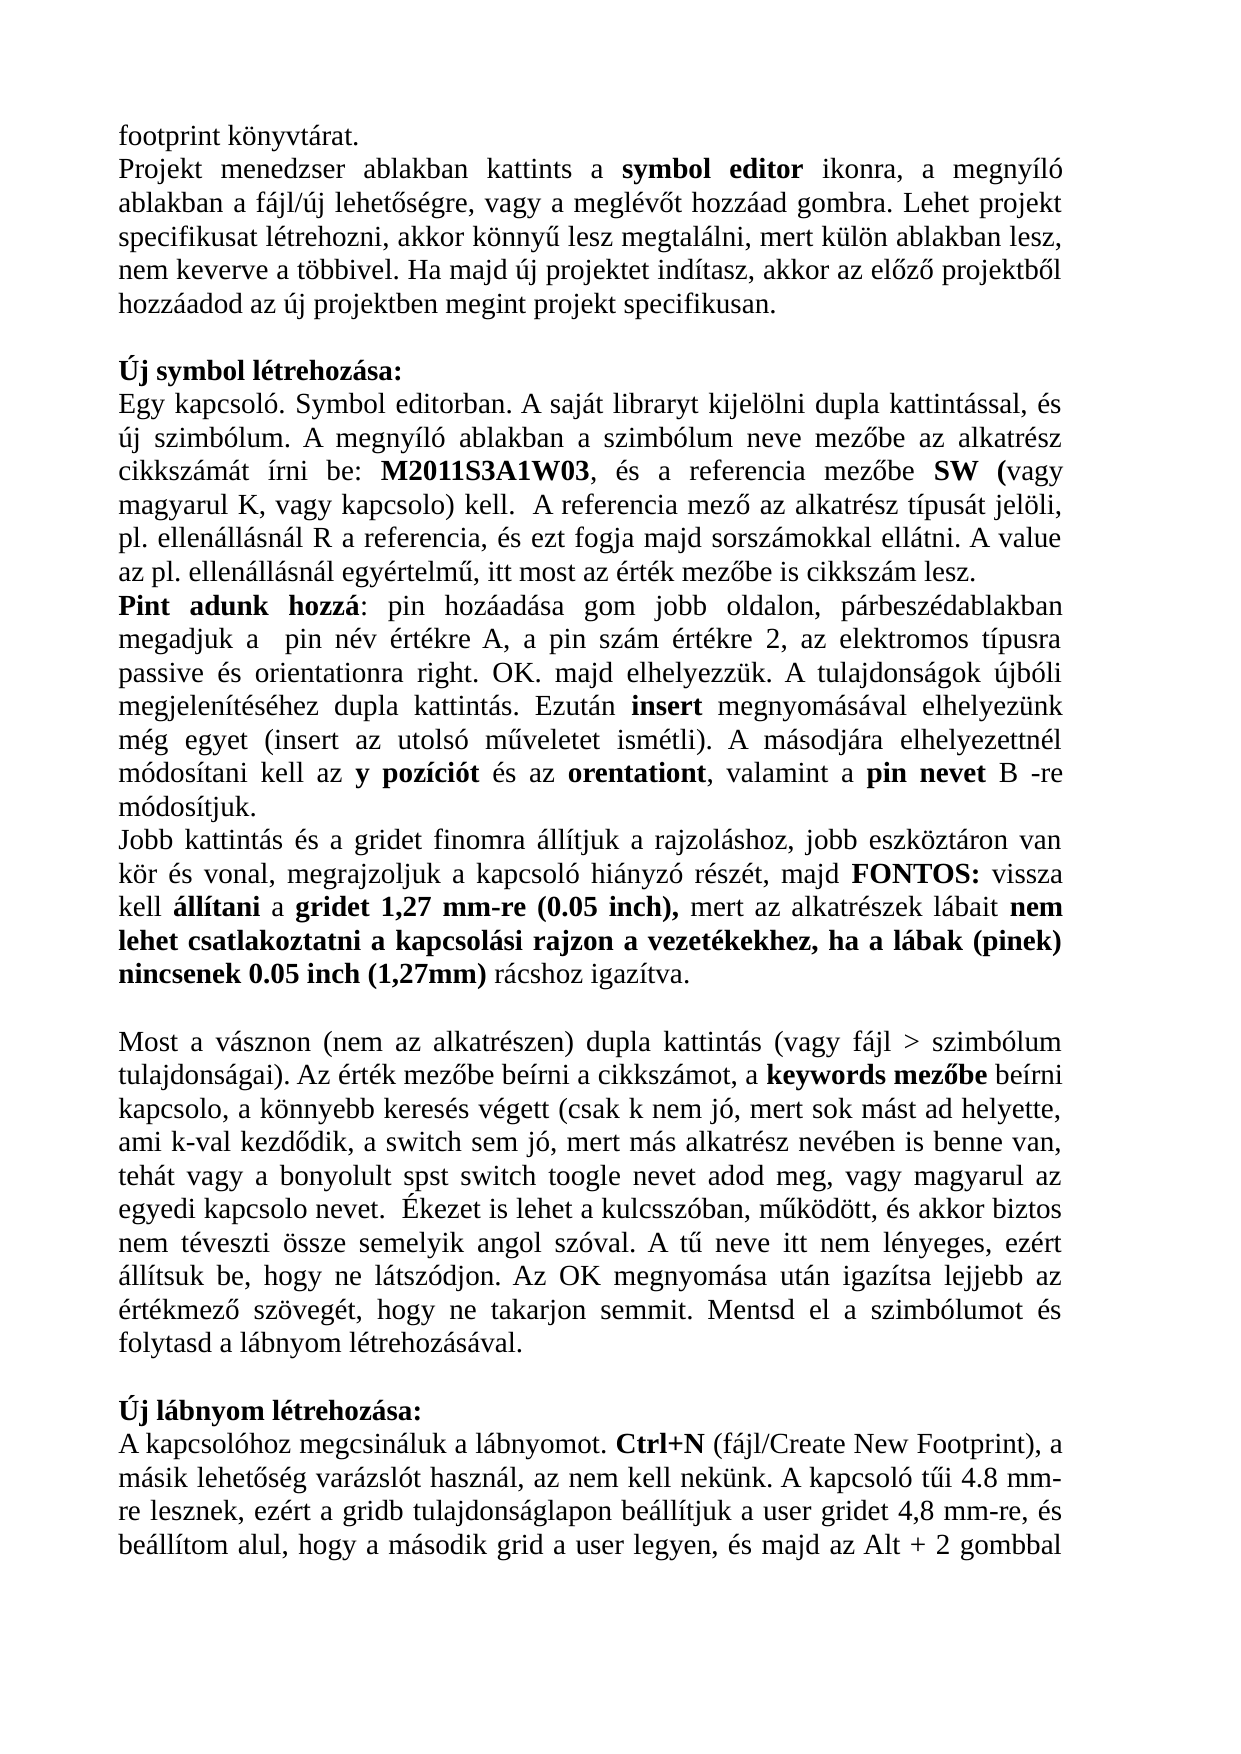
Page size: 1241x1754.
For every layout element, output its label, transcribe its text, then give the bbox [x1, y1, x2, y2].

text Új symbol létrehozása: [118, 353, 1063, 386]
text A kapcsolóhoz megcsináluk a lábnyomot. Ctrl+N (fájl/Create New Footprint), a másik lehetőség varázslót használ, az nem kell nekünk. A kapcsoló tűi 4.8 mm-re lesznek, ezért a gridb tulajdonságlapon beállítjuk a user gridet 4,8 mm-re, és beállítom alul, hogy a második grid a user legyen, és majd az Alt + 2 gombbal [118, 1426, 1063, 1560]
text Új lábnyom létrehozása: [118, 1393, 1063, 1426]
text Projekt menedzser ablakban kattints a symbol editor ikonra, a megnyíló ablakban a fájl/új lehetőségre, vagy a meglévőt hozzáad gombra. Lehet projekt specifikusat létrehozni, akkor könnyű lesz megtalálni, mert külön ablakban lesz, nem keverve a többivel. Ha majd új projektet indítasz, akkor az előző projektből hozzáadod az új projektben megint projekt specifikusan. [118, 152, 1063, 319]
text Pint adunk hozzá: pin hozáadása gom jobb oldalon, párbeszédablakban megadjuk a pin név értékre A, a pin szám értékre 2, az elektromos típusra passive és orientationra right. OK. majd elhelyezzük. A tulajdonságok újbóli megjelenítéséhez dupla kattintás. Ezután insert megnyomásával elhelyezünk még egyet (insert az utolsó műveletet ismétli). A másodjára elhelyezettnél módosítani kell az y pozíciót és az orentationt, valamint a pin nevet B -re módosítjuk. [118, 588, 1063, 822]
text Jobb kattintás és a gridet finomra állítjuk a rajzoláshoz, jobb eszköztáron van kör és vonal, megrajzoljuk a kapcsoló hiányzó részét, majd FONTOS: vissza kell állítani a gridet 1,27 mm-re (0.05 inch), mert az alkatrészek lábait nem lehet csatlakoztatni a kapcsolási rajzon a vezetékekhez, ha a lábak (pinek) nincsenek 0.05 inch (1,27mm) rácshoz igazítva. [118, 822, 1063, 990]
text footprint könyvtárat. [118, 118, 1063, 152]
text Egy kapcsoló. Symbol editorban. A saját libraryt kijelölni dupla kattintással, és új szimbólum. A megnyíló ablakban a szimbólum neve mezőbe az alkatrész cikkszámát írni be: M2011S3A1W03, és a referencia mezőbe SW (vagy magyarul K, vagy kapcsolo) kell. A referencia mező az alkatrész típusát jelöli, pl. ellenállásnál R a referencia, és ezt fogja majd sorszámokkal ellátni. A value az pl. ellenállásnál egyértelmű, itt most az érték mezőbe is cikkszám lesz. [118, 386, 1063, 588]
text Most a vásznon (nem az alkatrészen) dupla kattintás (vagy fájl > szimbólum tulajdonságai). Az érték mezőbe beírni a cikkszámot, a keywords mezőbe beírni kapcsolo, a könnyebb keresés végett (csak k nem jó, mert sok mást ad helyette, ami k-val kezdődik, a switch sem jó, mert más alkatrész nevében is benne van, tehát vagy a bonyolult spst switch toogle nevet adod meg, vagy magyarul az egyedi kapcsolo nevet. Ékezet is lehet a kulcsszóban, működött, és akkor biztos nem téveszti össze semelyik angol szóval. A tű neve itt nem lényeges, ezért állítsuk be, hogy ne látszódjon. Az OK megnyomása után igazítsa lejjebb az értékmező szövegét, hogy ne takarjon semmit. Mentsd el a szimbólumot és folytasd a lábnyom létrehozásával. [118, 1024, 1063, 1359]
